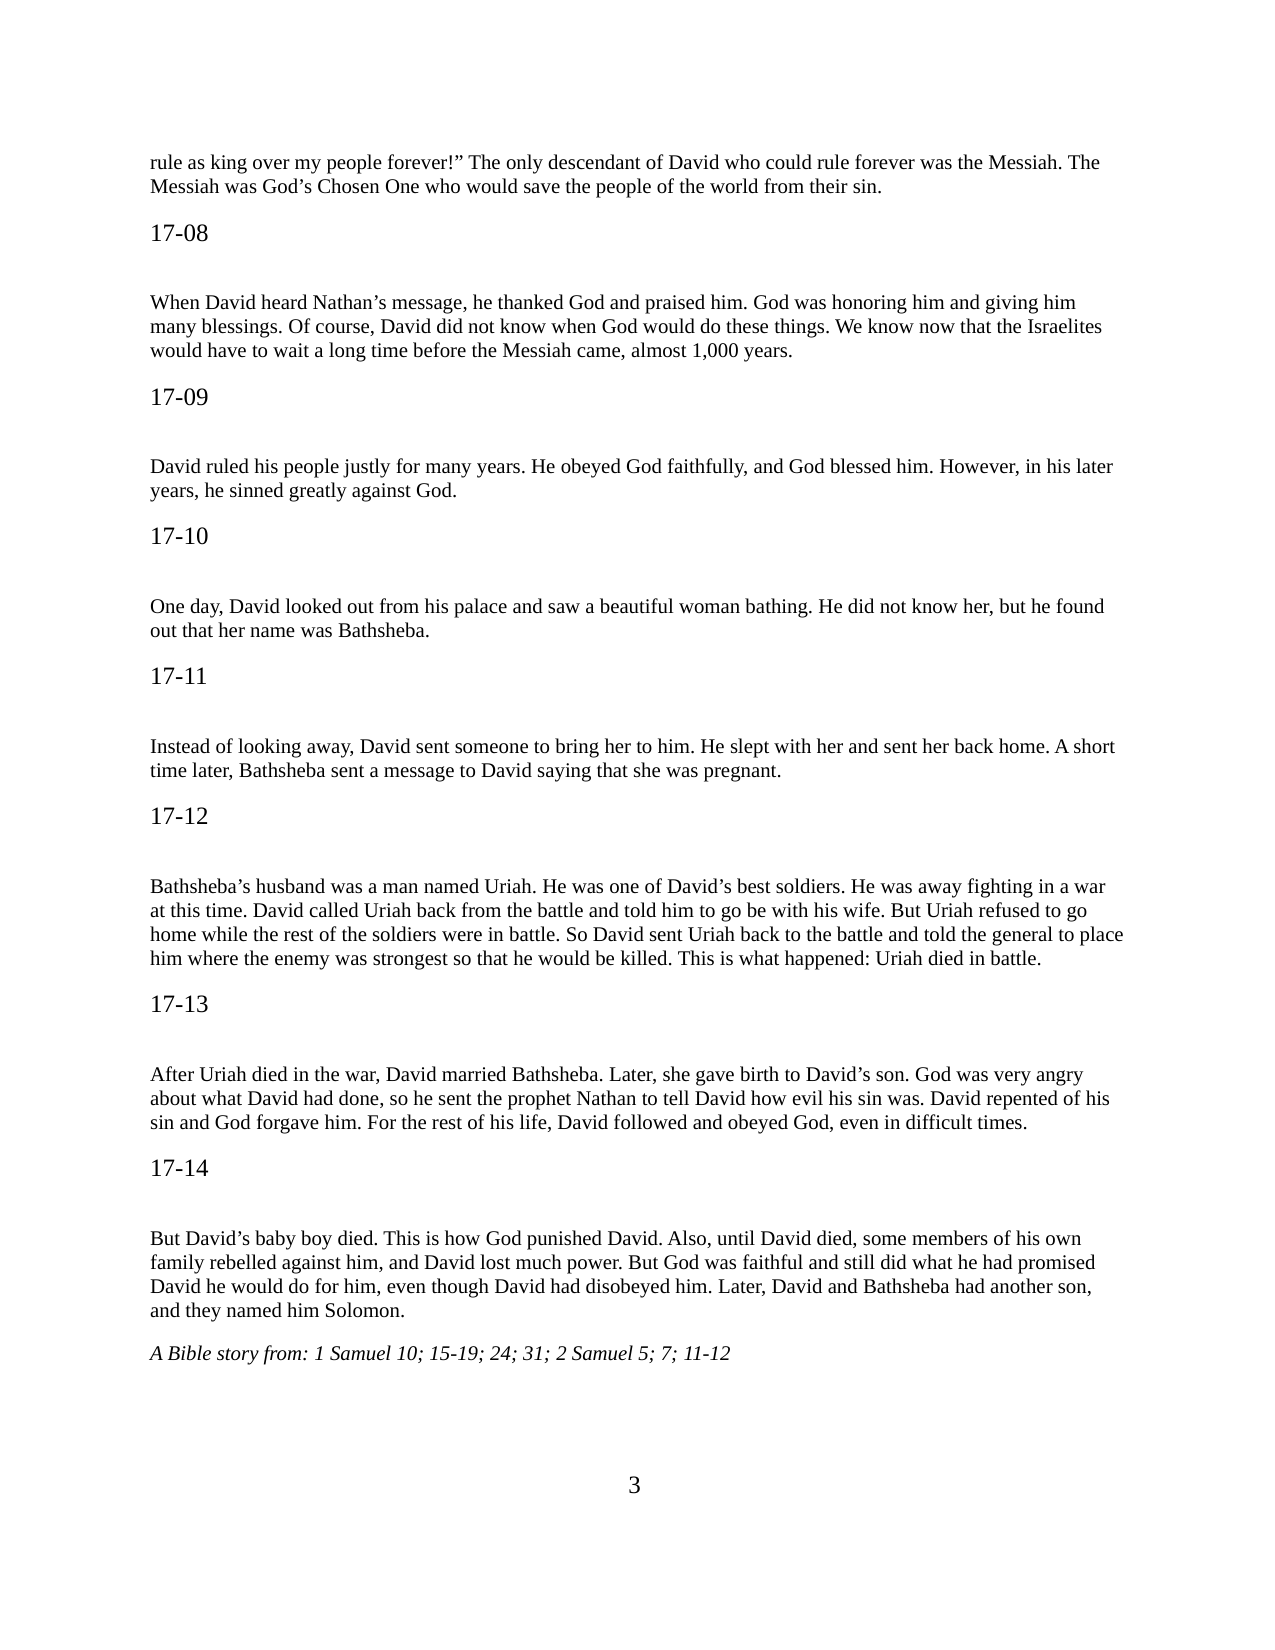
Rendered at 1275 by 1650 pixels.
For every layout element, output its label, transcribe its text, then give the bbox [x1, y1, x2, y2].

subtitle 17-14 [150, 1153, 1125, 1182]
text One day, David looked out from his palace and saw a beautiful woman bathing. He did not know her, but he found out that her name was Bathsheba. [150, 594, 1125, 642]
subtitle 17-11 [150, 661, 1125, 690]
text After Uriah died in the war, David married Bathsheba. Later, she gave birth to David’s son. God was very angry about what David had done, so he sent the prophet Nathan to tell David how evil his sin was. David repented of his sin and God forgave him. For the rest of his life, David followed and obeyed God, even in difficult times. [150, 1062, 1125, 1134]
text When David heard Nathan’s message, he thanked God and praised him. God was honoring him and giving him many blessings. Of course, David did not know when God would do these things. We know now that the Israelites would have to wait a long time before the Messiah came, almost 1,000 years. [150, 290, 1125, 362]
text David ruled his people justly for many years. He obeyed God faithfully, and God blessed him. However, in his later years, he sinned greatly against God. [150, 454, 1125, 502]
subtitle 17-09 [150, 382, 1125, 410]
subtitle 17-08 [150, 218, 1125, 246]
text A Bible story from: 1 Samuel 10; 15-19; 24; 31; 2 Samuel 5; 7; 11-12 [150, 1341, 1125, 1365]
subtitle 17-12 [150, 801, 1125, 830]
subtitle 17-10 [150, 521, 1125, 550]
subtitle 17-13 [150, 989, 1125, 1018]
text Bathsheba’s husband was a man named Uriah. He was one of David’s best soldiers. He was away fighting in a war at this time. David called Uriah back from the battle and told him to go be with his wife. But Uriah refused to go home while the rest of the soldiers were in battle. So David sent Uriah back to the battle and told the general to place him where the enemy was strongest so that he would be killed. This is what happened: Uriah died in battle. [150, 873, 1125, 970]
text But David’s baby boy died. This is how God punished David. Also, until David died, some members of his own family rebelled against him, and David lost much power. But God was faithful and still did what he had promised David he would do for him, even though David had disobeyed him. Later, David and Bathsheba had another son, and they named him Solomon. [150, 1226, 1125, 1322]
text Instead of looking away, David sent someone to bring her to him. He slept with her and sent her back home. A short time later, Bathsheba sent a message to David saying that she was pregnant. [150, 734, 1125, 782]
text rule as king over my people forever!” The only descendant of David who could rule forever was the Messiah. The Messiah was God’s Chosen One who would save the people of the world from their sin. [150, 150, 1125, 198]
